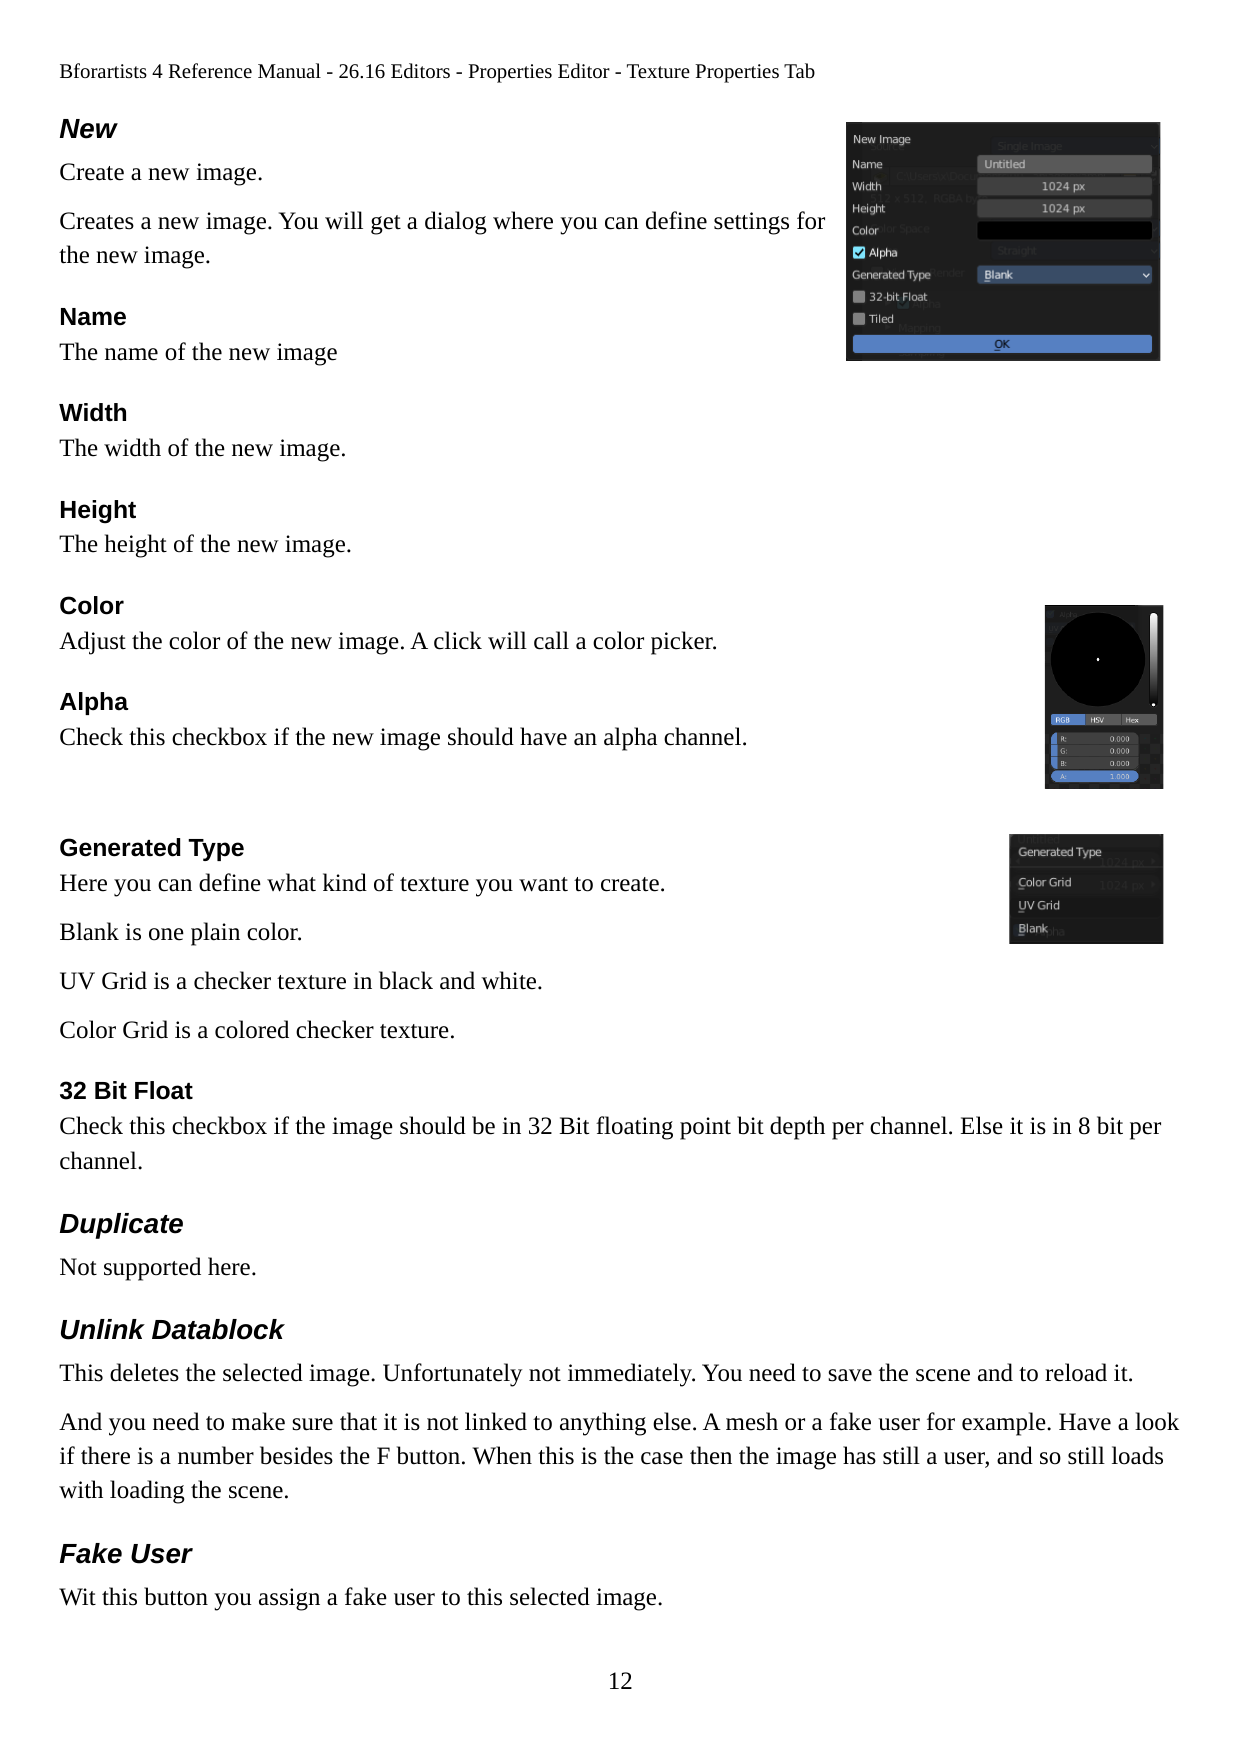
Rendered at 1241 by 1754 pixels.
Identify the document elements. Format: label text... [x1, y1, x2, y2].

text And you need to make sure that it is not linked to anything else. A mesh or a fake user for example. Have a look if there is a number besides the F button. When this is the case then the image has still a user, and so still loads with loading the scene. [59, 1407, 1181, 1504]
picture [1044, 605, 1164, 789]
subtitle New [59, 113, 1181, 144]
text Adjust the color of the new image. A click will call a color picker. [59, 626, 1044, 655]
subtitle Height [59, 495, 1181, 523]
text The name of the new image [59, 337, 1181, 366]
subtitle Name [59, 302, 846, 331]
subtitle [1161, 302, 1181, 331]
picture [846, 122, 1161, 361]
text Blank is one plain color. [59, 917, 1181, 946]
subtitle Fake User [59, 1537, 1181, 1569]
subtitle Duplicate [59, 1207, 1181, 1239]
text Create a new image. [59, 157, 846, 186]
text Wit this button you assign a fake user to this selected image. [59, 1582, 1181, 1610]
text This deletes the selected image. Unfortunately not immediately. You need to save the scene and to reload it. [59, 1358, 1181, 1386]
text Here you can define what kind of texture you want to create. [59, 868, 1009, 896]
text Not supported here. [59, 1252, 1181, 1280]
subtitle Width [59, 398, 1181, 427]
text Color Grid is a colored checker texture. [59, 1015, 1181, 1044]
text The height of the new image. [59, 529, 1181, 558]
subtitle Alpha [59, 687, 1044, 716]
text UV Grid is a checker texture in black and white. [59, 966, 1181, 994]
subtitle Color [59, 591, 1181, 620]
text Check this checkbox if the image should be in 32 Bit floating point bit depth per channel. Else it is in 8 bit per channel. [59, 1111, 1181, 1174]
subtitle Unlink Datablock [59, 1313, 1181, 1345]
text [1161, 157, 1181, 186]
text Check this checkbox if the new image should have an alpha channel. [59, 722, 1044, 751]
picture [1009, 834, 1164, 944]
text Creates a new image. You will get a dialog where you can define settings for the new image. [59, 206, 846, 269]
text The width of the new image. [59, 433, 1181, 462]
subtitle [1164, 687, 1181, 716]
subtitle Generated Type [59, 833, 1181, 861]
subtitle 32 Bit Float [59, 1076, 1181, 1105]
